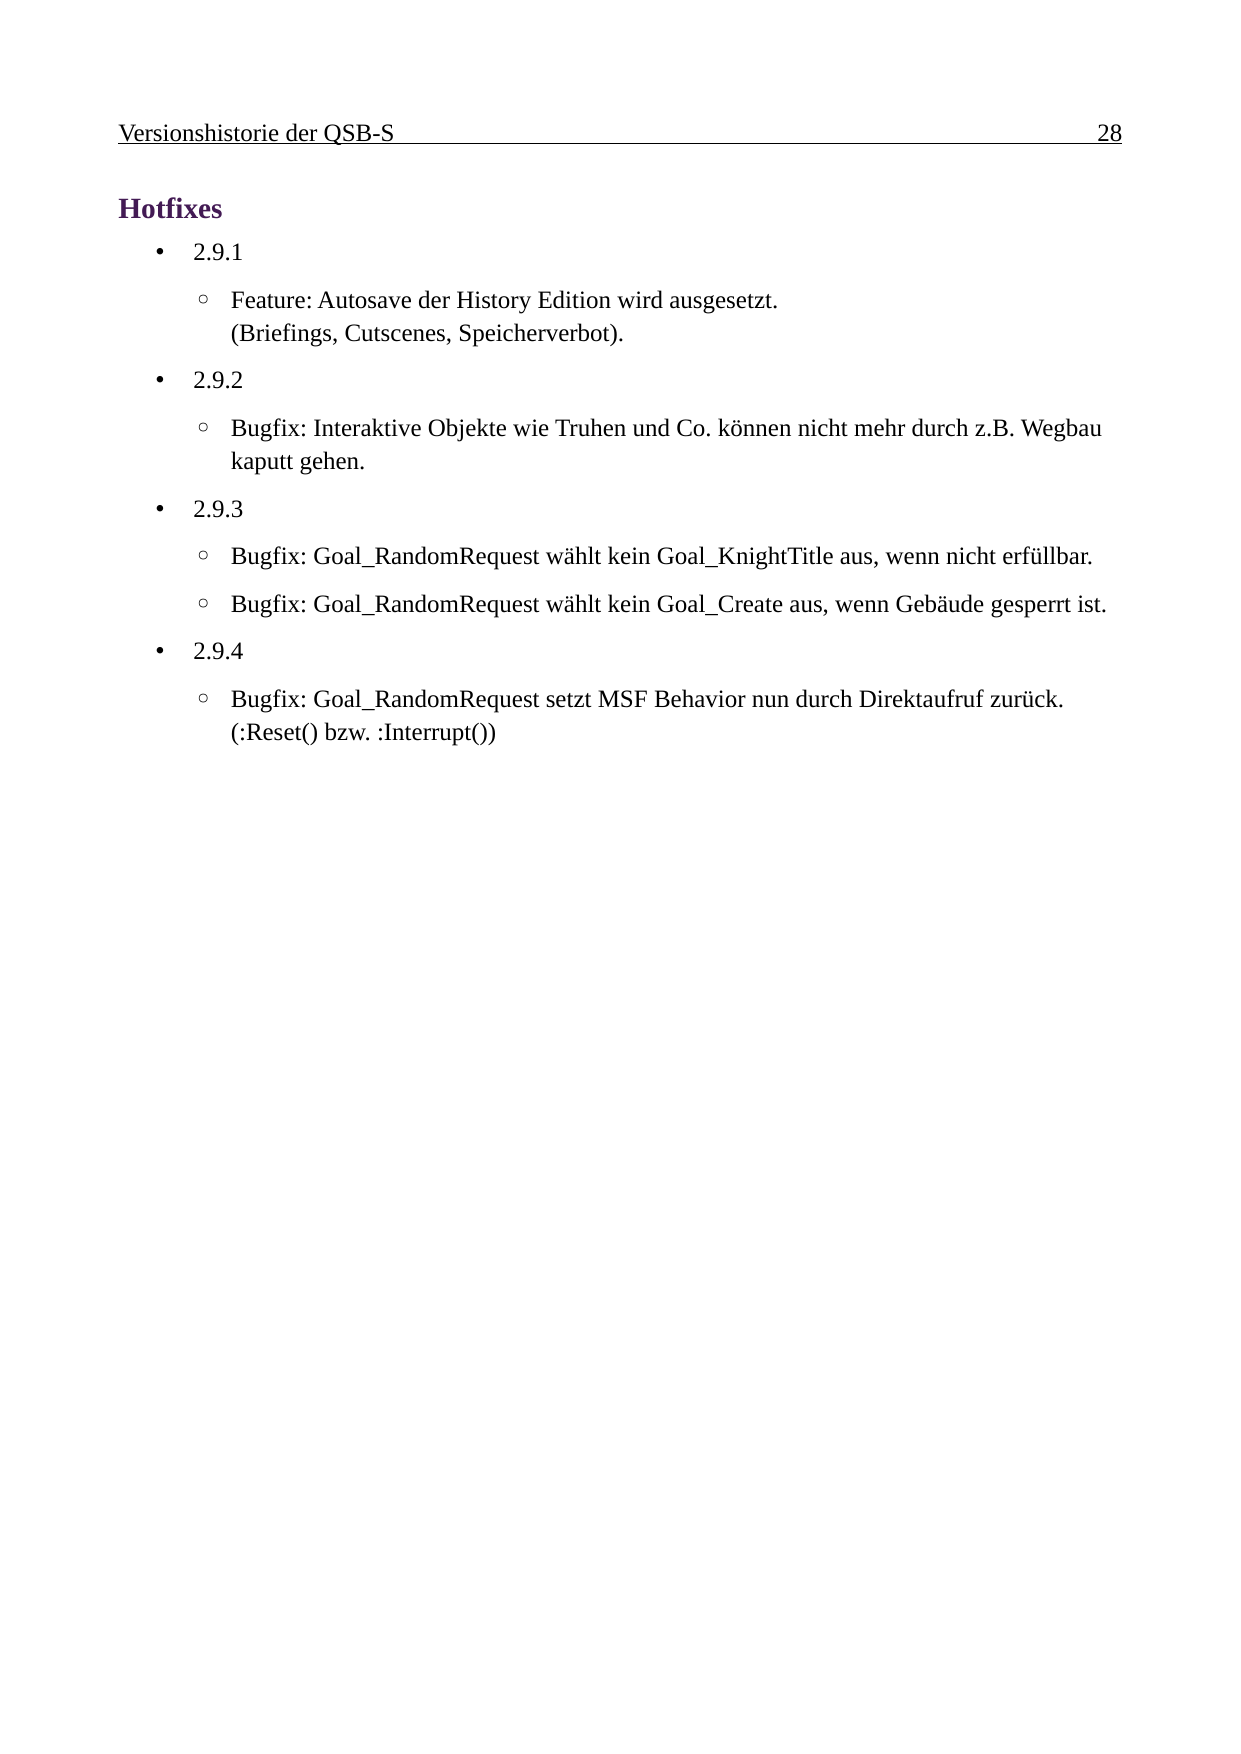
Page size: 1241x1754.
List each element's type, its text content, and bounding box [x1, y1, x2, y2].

list 2.9.1 [156, 237, 1122, 266]
subtitle Hotfixes [118, 191, 1122, 225]
list Bugfix: Goal_RandomRequest wählt kein Goal_Create aus, wenn Gebäude gesperrt ist. [193, 589, 1122, 618]
list Bugfix: Goal_RandomRequest setzt MSF Behavior nun durch Direktaufruf zurück. (:Reset() bzw. :Interrupt()) [193, 684, 1122, 746]
list 2.9.4 [156, 636, 1122, 665]
list 2.9.2 [156, 365, 1122, 394]
list Feature: Autosave der History Edition wird ausgesetzt. (Briefings, Cutscenes, Speicherverbot). [193, 285, 1122, 347]
list Bugfix: Interaktive Objekte wie Truhen und Co. können nicht mehr durch z.B. Wegbau kaputt gehen. [193, 413, 1122, 475]
list Bugfix: Goal_RandomRequest wählt kein Goal_KnightTitle aus, wenn nicht erfüllbar. [193, 541, 1122, 570]
list 2.9.3 [156, 494, 1122, 522]
